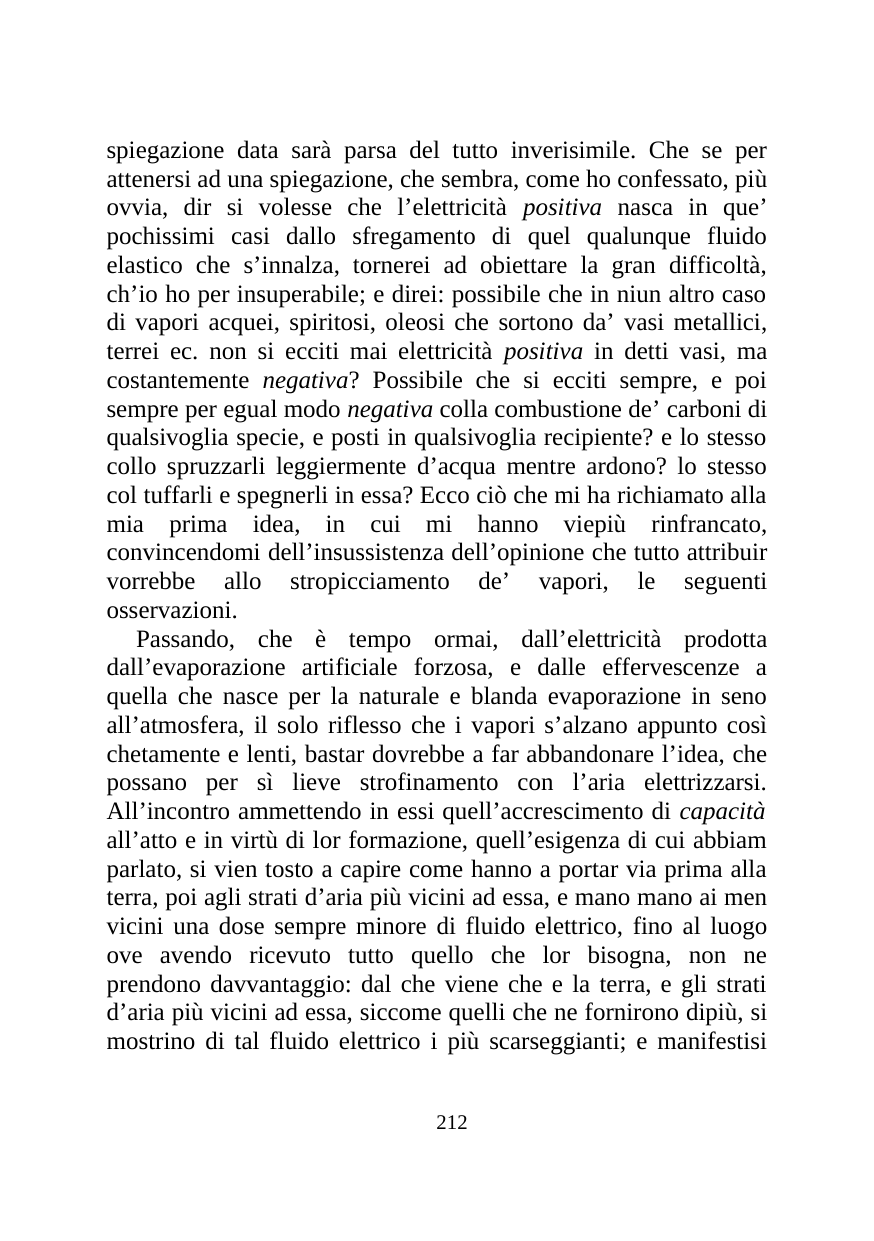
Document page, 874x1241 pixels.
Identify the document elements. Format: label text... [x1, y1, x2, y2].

text spiegazione data sarà parsa del tutto inverisimile. Che se per attenersi ad una spiegazione, che sembra, come ho confessato, più ovvia, dir si volesse che l’elettricità positiva nasca in que’ pochissimi casi dallo sfregamento di quel qualunque fluido elastico che s’innalza, tornerei ad obiettare la gran difficoltà, ch’io ho per insuperabile; e direi: possibile che in niun altro caso di vapori acquei, spiritosi, oleosi che sortono da’ vasi metallici, terrei ec. non si ecciti mai elettricità positiva in detti vasi, ma costantemente negativa? Possibile che si ecciti sempre, e poi sempre per egual modo negativa colla combustione de’ carboni di qualsivoglia specie, e posti in qualsivoglia recipiente? e lo stesso collo spruzzarli leggiermente d’acqua mentre ardono? lo stesso col tuffarli e spegnerli in essa? Ecco ciò che mi ha richiamato alla mia prima idea, in cui mi hanno viepiù rinfrancato, convincendomi dell’insussistenza dell’opinione che tutto attribuir vorrebbe allo stropicciamento de’ vapori, le seguenti osservazioni. [106, 135, 768, 624]
text Passando, che è tempo ormai, dall’elettricità prodotta dall’evaporazione artificiale forzosa, e dalle effervescenze a quella che nasce per la naturale e blanda evaporazione in seno all’atmosfera, il solo riflesso che i vapori s’alzano appunto così chetamente e lenti, bastar dovrebbe a far abbandonare l’idea, che possano per sì lieve strofinamento con l’aria elettrizzarsi. All’incontro ammettendo in essi quell’accrescimento di capacità all’atto e in virtù di lor formazione, quell’esigenza di cui abbiam parlato, si vien tosto a capire come hanno a portar via prima alla terra, poi agli strati d’aria più vicini ad essa, e mano mano ai men vicini una dose sempre minore di fluido elettrico, fino al luogo ove avendo ricevuto tutto quello che lor bisogna, non ne prendono davvantaggio: dal che viene che e la terra, e gli strati d’aria più vicini ad essa, siccome quelli che ne fornirono dipiù, si mostrino di tal fluido elettrico i più scarseggianti; e manifestisi [106, 624, 768, 1055]
